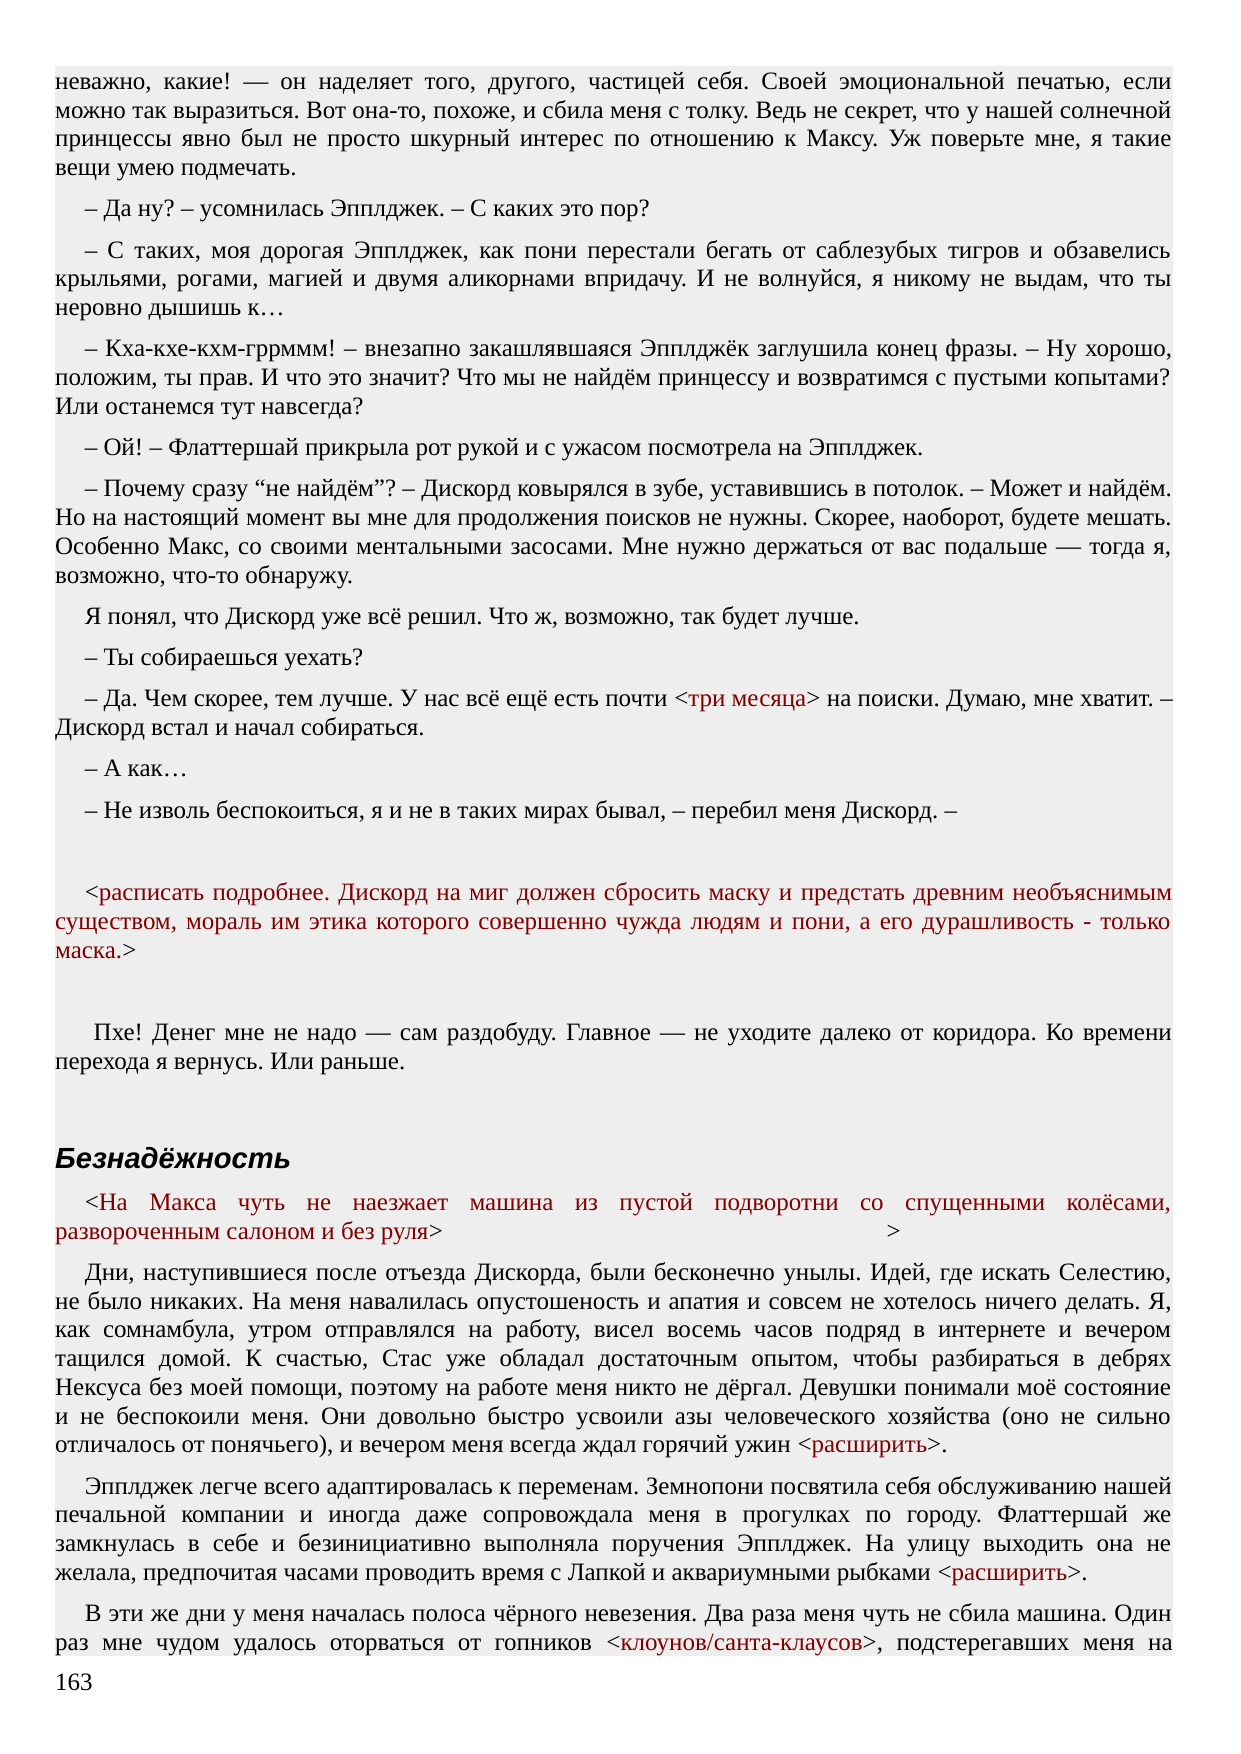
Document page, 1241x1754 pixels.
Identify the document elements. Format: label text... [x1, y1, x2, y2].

text <На Макса чуть не наезжает машина из пустой подворотни со спущенными колёсами, развороченным салоном и без руля> > [55, 1187, 1173, 1244]
text – Да ну? – усомнилась Эпплджек. – С каких это пор? [55, 193, 1173, 222]
text Пхе! Денег мне не надо — сам раздобуду. Главное — не уходите далеко от коридора. Ко времени перехода я вернусь. Или раньше. [55, 1017, 1173, 1075]
text – Кха-кхе-кхм-гррммм! – внезапно закашлявшаяся Эпплджёк заглушила конец фразы. – Ну хорошо, положим, ты прав. И что это значит? Что мы не найдём принцессу и возвратимся с пустыми копытами? Или останемся тут навсегда? [55, 333, 1173, 420]
subtitle Безнадёжность [55, 1141, 1173, 1174]
text – Ты собираешься уехать? [55, 642, 1173, 671]
text – Ой! – Флаттершай прикрыла рот рукой и с ужасом посмотрела на Эпплджек. [55, 432, 1173, 461]
text – С таких, моя дорогая Эпплджек, как пони перестали бегать от саблезубых тигров и обзавелись крыльями, рогами, магией и двумя аликорнами впридачу. И не волнуйся, я никому не выдам, что ты неровно дышишь к… [55, 235, 1173, 321]
text Эпплджек легче всего адаптировалась к переменам. Земнопони посвятила себя обслуживанию нашей печальной компании и иногда даже сопровождала меня в прогулках по городу. Флаттершай же замкнулась в себе и безинициативно выполняла поручения Эпплджек. На улицу выходить она не желала, предпочитая часами проводить время с Лапкой и аквариумными рыбками <расширить>. [55, 1471, 1173, 1586]
text Я понял, что Дискорд уже всё решил. Что ж, возможно, так будет лучше. [55, 601, 1173, 630]
text <расписать подробнее. Дискорд на миг должен сбросить маску и предстать древним необъяснимым существом, мораль им этика которого совершенно чужда людям и пони, а его дурашливость - только маска.> [55, 877, 1173, 963]
text – Не изволь беспокоиться, я и не в таких мирах бывал, – перебил меня Дискорд. – [55, 795, 1173, 823]
text Дни, наступившиеся после отъезда Дискорда, были бесконечно унылы. Идей, где искать Селестию, не было никаких. На меня навалилась опустошеность и апатия и совсем не хотелось ничего делать. Я, как сомнамбула, утром отправлялся на работу, висел восемь часов подряд в интернете и вечером тащился домой. К счастью, Стас уже обладал достаточным опытом, чтобы разбираться в дебрях Нексуса без моей помощи, поэтому на работе меня никто не дёргал. Девушки понимали моё состояние и не беспокоили меня. Они довольно быстро усвоили азы человеческого хозяйства (оно не сильно отличалось от понячьего), и вечером меня всегда ждал горячий ужин <расширить>. [55, 1257, 1173, 1458]
text – А как… [55, 753, 1173, 782]
text В эти же дни у меня началась полоса чёрного невезения. Два раза меня чуть не сбила машина. Один раз мне чудом удалось оторваться от гопников <клоунов/санта-клаусов>, подстерегавших меня на [55, 1598, 1173, 1656]
text – Да. Чем скорее, тем лучше. У нас всё ещё есть почти <три месяца> на поиски. Думаю, мне хватит. – Дискорд встал и начал собираться. [55, 683, 1173, 741]
text – Почему сразу “не найдём”? – Дискорд ковырялся в зубе, уставившись в потолок. – Может и найдём. Но на настоящий момент вы мне для продолжения поисков не нужны. Скорее, наоборот, будете мешать. Особенно Макс, со своими ментальными засосами. Мне нужно держаться от вас подальше — тогда я, возможно, что-то обнаружу. [55, 473, 1173, 588]
text неважно, какие! — он наделяет того, другого, частицей себя. Своей эмоциональной печатью, если можно так выразиться. Вот она-то, похоже, и сбила меня с толку. Ведь не секрет, что у нашей солнечной принцессы явно был не просто шкурный интерес по отношению к Максу. Уж поверьте мне, я такие вещи умею подмечать. [55, 66, 1173, 181]
